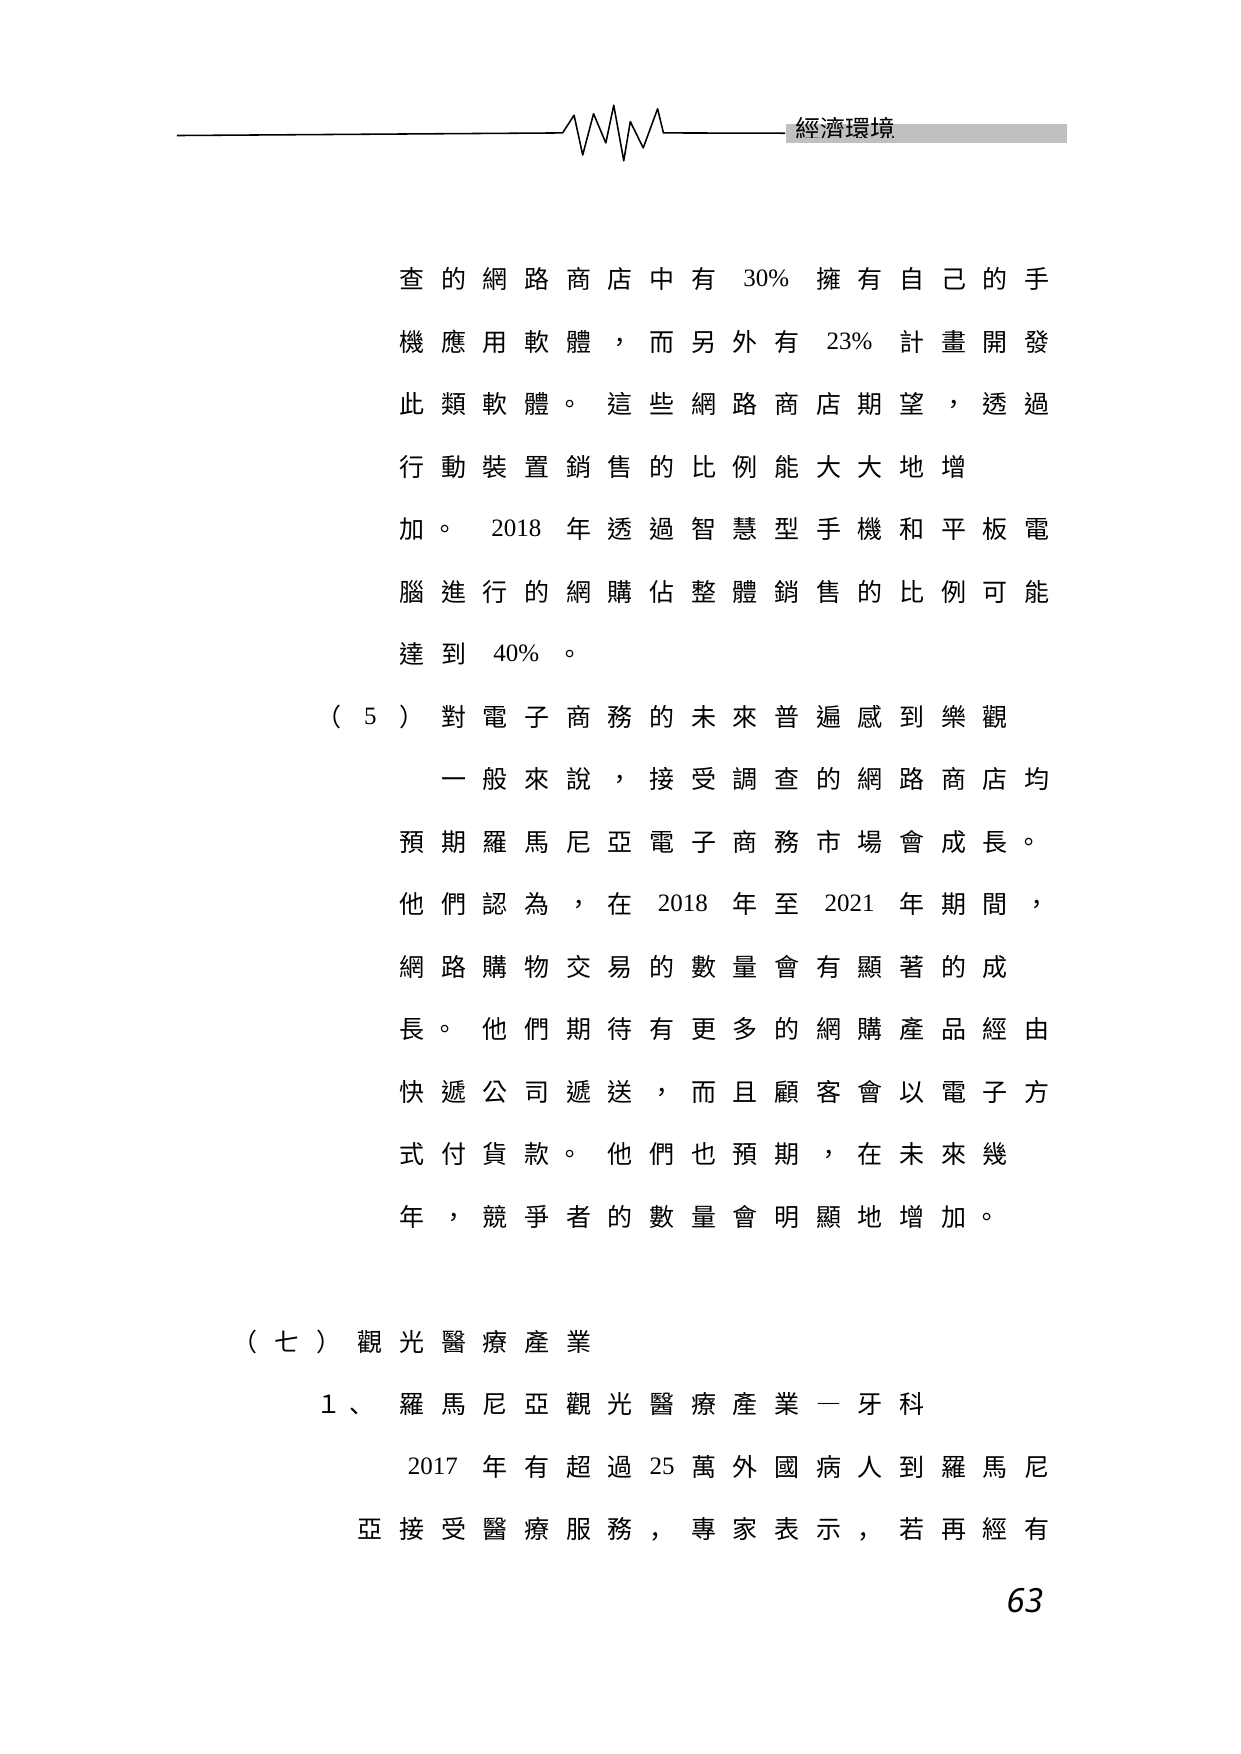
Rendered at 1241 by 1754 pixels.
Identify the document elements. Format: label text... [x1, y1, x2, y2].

text 查的網路商店中有30%擁有自己的手機應用軟體，而另外有23%計畫開發此類軟體。這些網路商店期望，透過行動裝置銷售的比例能大大地增加。2018年透過智慧型手機和平板電腦進行的網購佔整體銷售的比例可能達到40%。 [367, 236, 1058, 674]
text 一般來說，接受調查的網路商店均預期羅馬尼亞電子商務市場會成長。他們認為，在2018年至2021年期間，網路購物交易的數量會有顯著的成長。他們期待有更多的網購產品經由快遞公司遞送，而且顧客會以電子方式付貨款。他們也預期，在未來幾年，競爭者的數量會明顯地增加。 [367, 736, 1058, 1236]
text （5）對電子商務的未來普遍感到樂觀 [306, 674, 1058, 736]
text １、羅馬尼亞觀光醫療產業—牙科 [281, 1361, 1058, 1424]
text （七）觀光醫療產業 [207, 1299, 1058, 1361]
text 2017年有超過25萬外國病人到羅馬尼亞接受醫療服務，專家表示，若再經有 [330, 1424, 1058, 1549]
